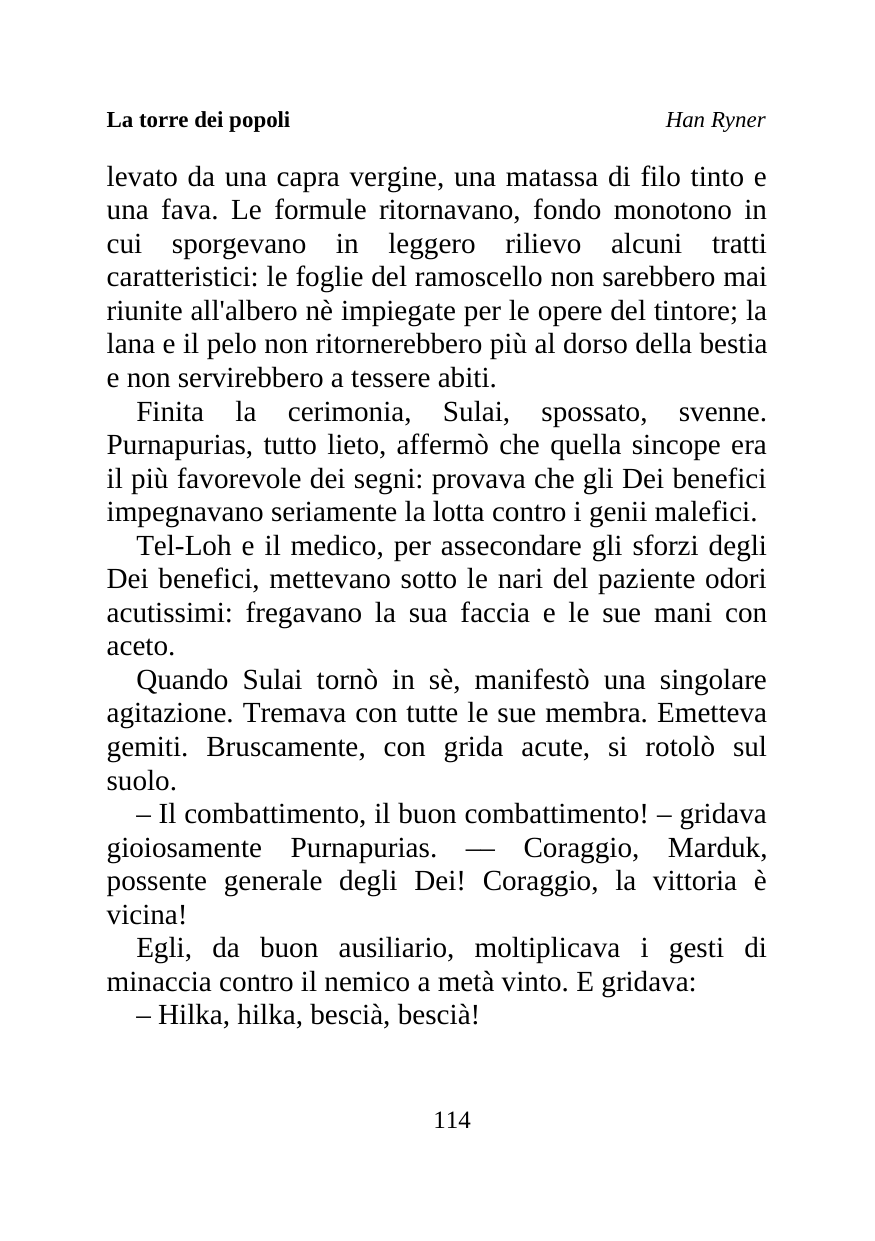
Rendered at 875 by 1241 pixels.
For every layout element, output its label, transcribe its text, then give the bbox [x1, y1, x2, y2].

text Tel-Loh e il medico, per assecondare gli sforzi degli Dei benefici, mettevano sotto le nari del paziente odori acutissimi: fregavano la sua faccia e le sue mani con aceto. [106, 528, 768, 662]
text – Il combattimento, il buon combattimento! – gridava gioiosamente Purnapurias. –– Coraggio, Marduk, possente generale degli Dei! Coraggio, la vittoria è vicina! [106, 796, 768, 930]
text Finita la cerimonia, Sulai, spossato, svenne. Purnapurias, tutto lieto, affermò che quella sincope era il più favorevole dei segni: provava che gli Dei benefici impegnavano seriamente la lotta contro i genii malefici. [106, 394, 768, 528]
text Egli, da buon ausiliario, moltiplicava i gesti di minaccia contro il nemico a metà vinto. E gridava: [106, 930, 768, 997]
text – Hilka, hilka, bescià, bescià! [106, 997, 768, 1031]
text Quando Sulai tornò in sè, manifestò una singolare agitazione. Tremava con tutte le sue membra. Emetteva gemiti. Bruscamente, con grida acute, si rotolò sul suolo. [106, 662, 768, 796]
text levato da una capra vergine, una matassa di filo tinto e una fava. Le formule ritornavano, fondo monotono in cui sporgevano in leggero rilievo alcuni tratti caratteristici: le foglie del ramoscello non sarebbero mai riunite all'albero nè impiegate per le opere del tintore; la lana e il pelo non ritornerebbero più al dorso della bestia e non servirebbero a tessere abiti. [106, 159, 768, 394]
